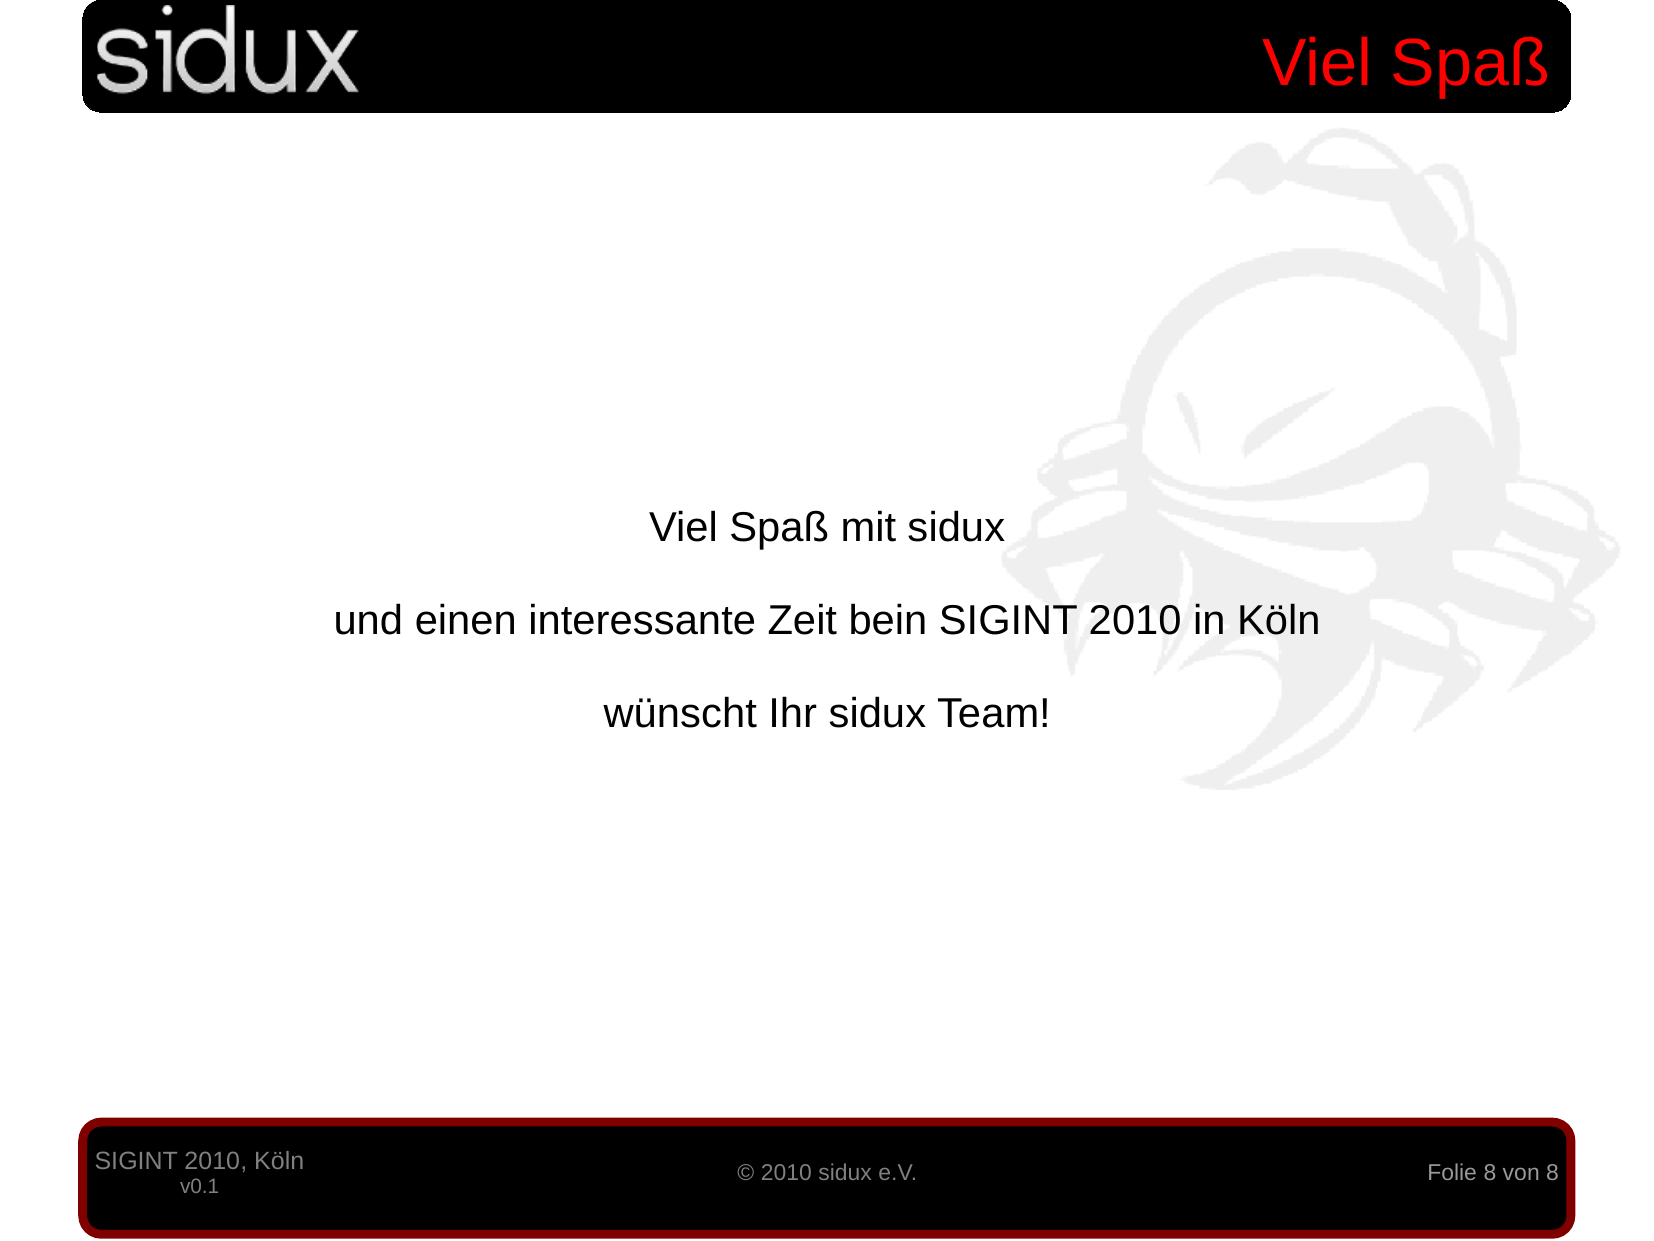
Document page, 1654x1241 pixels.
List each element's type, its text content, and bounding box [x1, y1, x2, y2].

text_box Viel Spaß [354, 17, 1565, 108]
picture [93, 5, 418, 106]
picture [997, 122, 1625, 798]
text_box Viel Spaß mit sidux und einen interessante Zeit bein SIGINT 2010 in Köln wünscht Ihr sidux Team! [82, 147, 1573, 1093]
